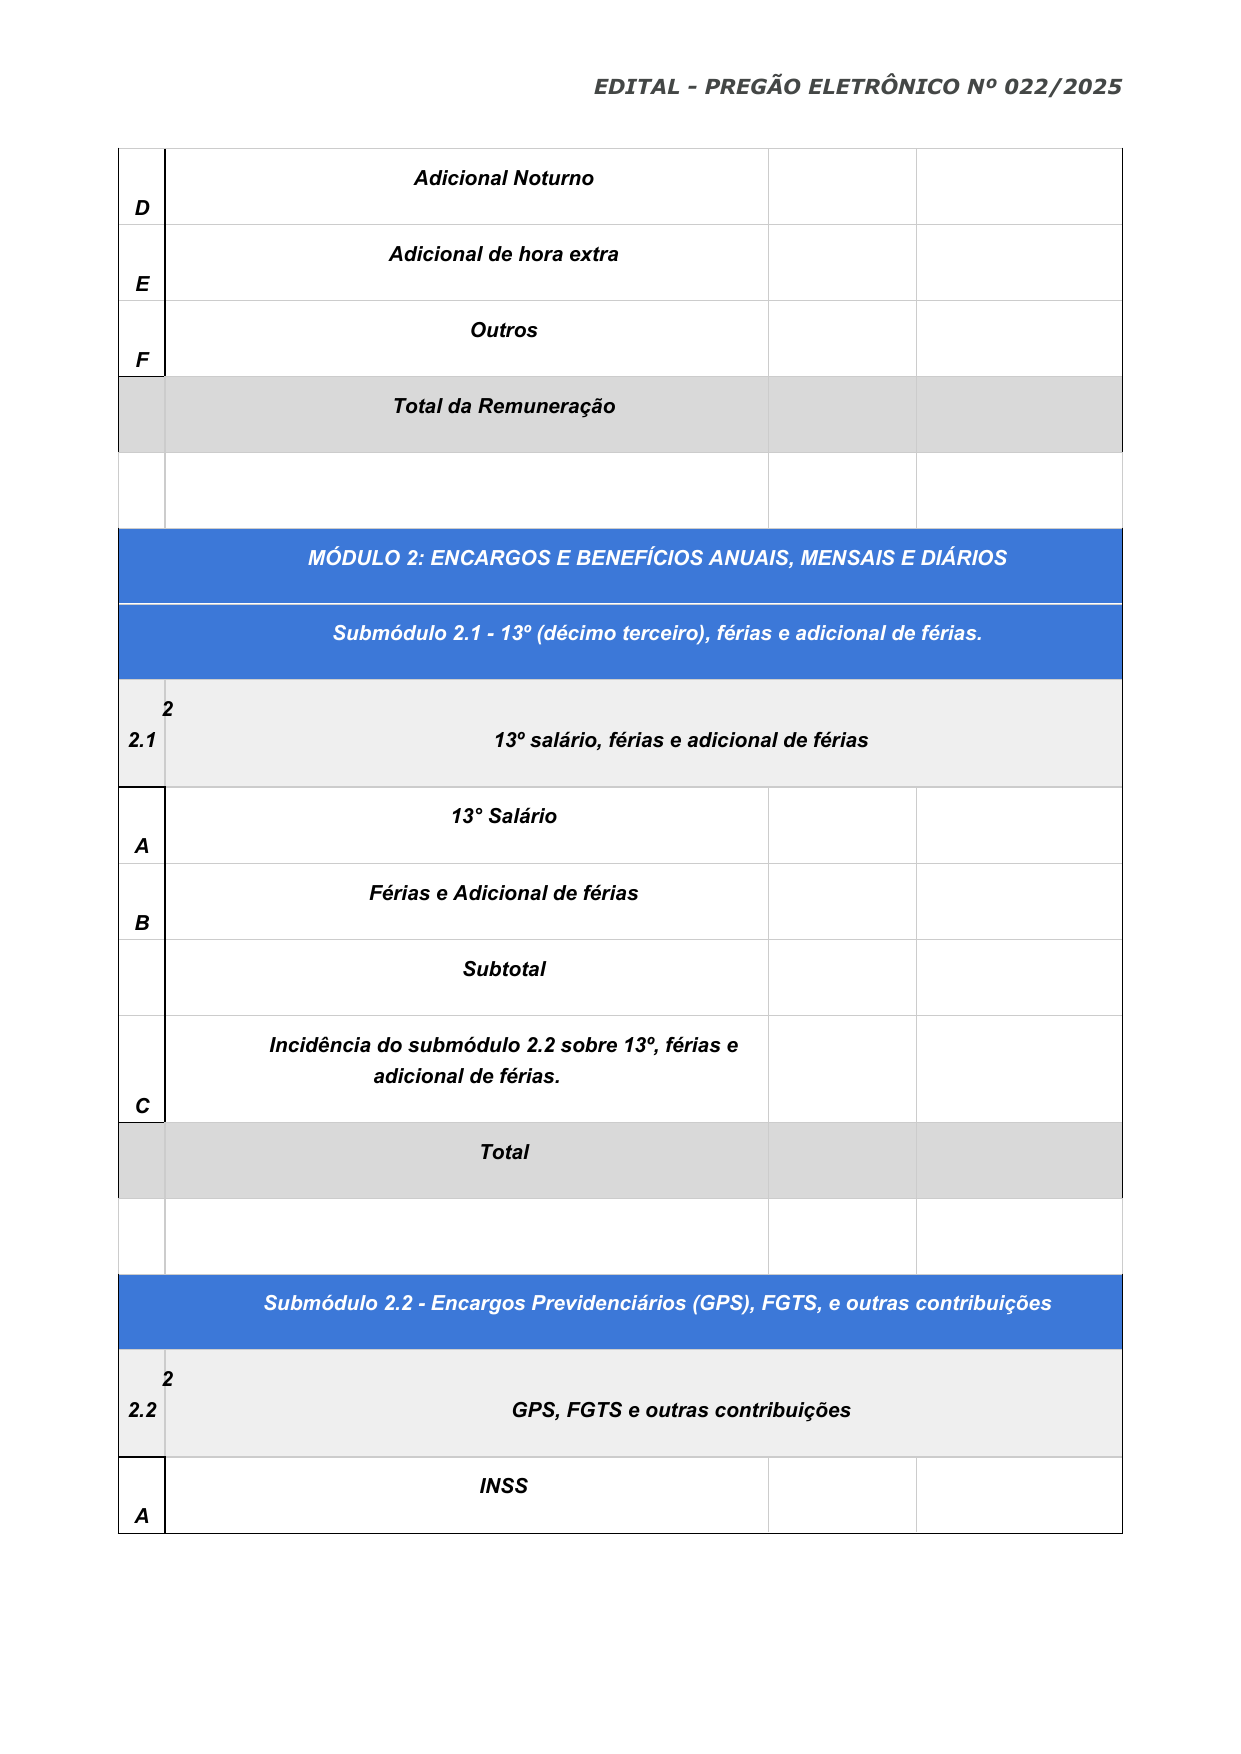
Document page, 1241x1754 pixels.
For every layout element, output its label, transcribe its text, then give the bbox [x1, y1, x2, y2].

table_cell Subtotal [166, 940, 768, 1014]
table_cell [769, 1199, 916, 1273]
table_cell A [119, 1458, 164, 1532]
table_cell [917, 1458, 1122, 1532]
table_cell 22.1 [119, 680, 164, 786]
table_cell [166, 1199, 768, 1273]
table_cell [119, 1123, 164, 1198]
table_cell [119, 453, 164, 528]
table_cell 22.2 [119, 1350, 164, 1456]
table_cell Outros [166, 301, 768, 376]
table_cell 13° Salário [166, 788, 768, 862]
table_cell [769, 149, 916, 224]
table_cell Submódulo 2.2 - Encargos Previdenciários (GPS), FGTS, e outras contribuições [119, 1275, 1122, 1349]
table_cell [769, 864, 916, 938]
table_cell GPS, FGTS e outras contribuições [166, 1350, 1122, 1456]
table_cell Total [166, 1123, 768, 1198]
table_cell [917, 453, 1122, 528]
table_cell [917, 1123, 1122, 1198]
table_cell INSS [166, 1458, 768, 1532]
table_cell 13º salário, férias e adicional de férias [166, 680, 1122, 786]
table_cell [119, 377, 164, 452]
table_cell Férias e Adicional de férias [166, 864, 768, 938]
table_cell [917, 1199, 1122, 1273]
table_cell Incidência do submódulo 2.2 sobre 13º, férias e adicional de férias. [166, 1016, 768, 1122]
table_cell [769, 377, 916, 452]
table_cell Total da Remuneração [166, 377, 768, 452]
table_cell A [119, 788, 164, 862]
table_cell [769, 301, 916, 376]
table_cell [769, 788, 916, 862]
table_cell Adicional de hora extra [166, 225, 768, 300]
table_cell E [119, 225, 164, 300]
table_cell [119, 1199, 164, 1273]
table_cell [917, 940, 1122, 1014]
table_cell [917, 225, 1122, 300]
table_cell [917, 1016, 1122, 1122]
table_cell [119, 940, 164, 1014]
table_cell Submódulo 2.1 - 13º (décimo terceiro), férias e adicional de férias. [119, 605, 1122, 679]
table_cell [769, 940, 916, 1014]
table_cell [917, 864, 1122, 938]
table_cell [917, 377, 1122, 452]
table_cell B [119, 864, 164, 938]
table_cell Adicional Noturno [166, 149, 768, 224]
table_cell [769, 1016, 916, 1122]
table_cell [166, 453, 768, 528]
table_cell [769, 1458, 916, 1532]
table_cell F [119, 301, 164, 376]
table_cell [917, 301, 1122, 376]
table_cell D [119, 149, 164, 224]
table_cell [769, 453, 916, 528]
table_cell C [119, 1016, 164, 1122]
table_cell [917, 149, 1122, 224]
table_cell [769, 1123, 916, 1198]
table_cell [769, 225, 916, 300]
table_cell [917, 788, 1122, 862]
table_cell MÓDULO 2: ENCARGOS E BENEFÍCIOS ANUAIS, MENSAIS E DIÁRIOS [119, 529, 1122, 603]
